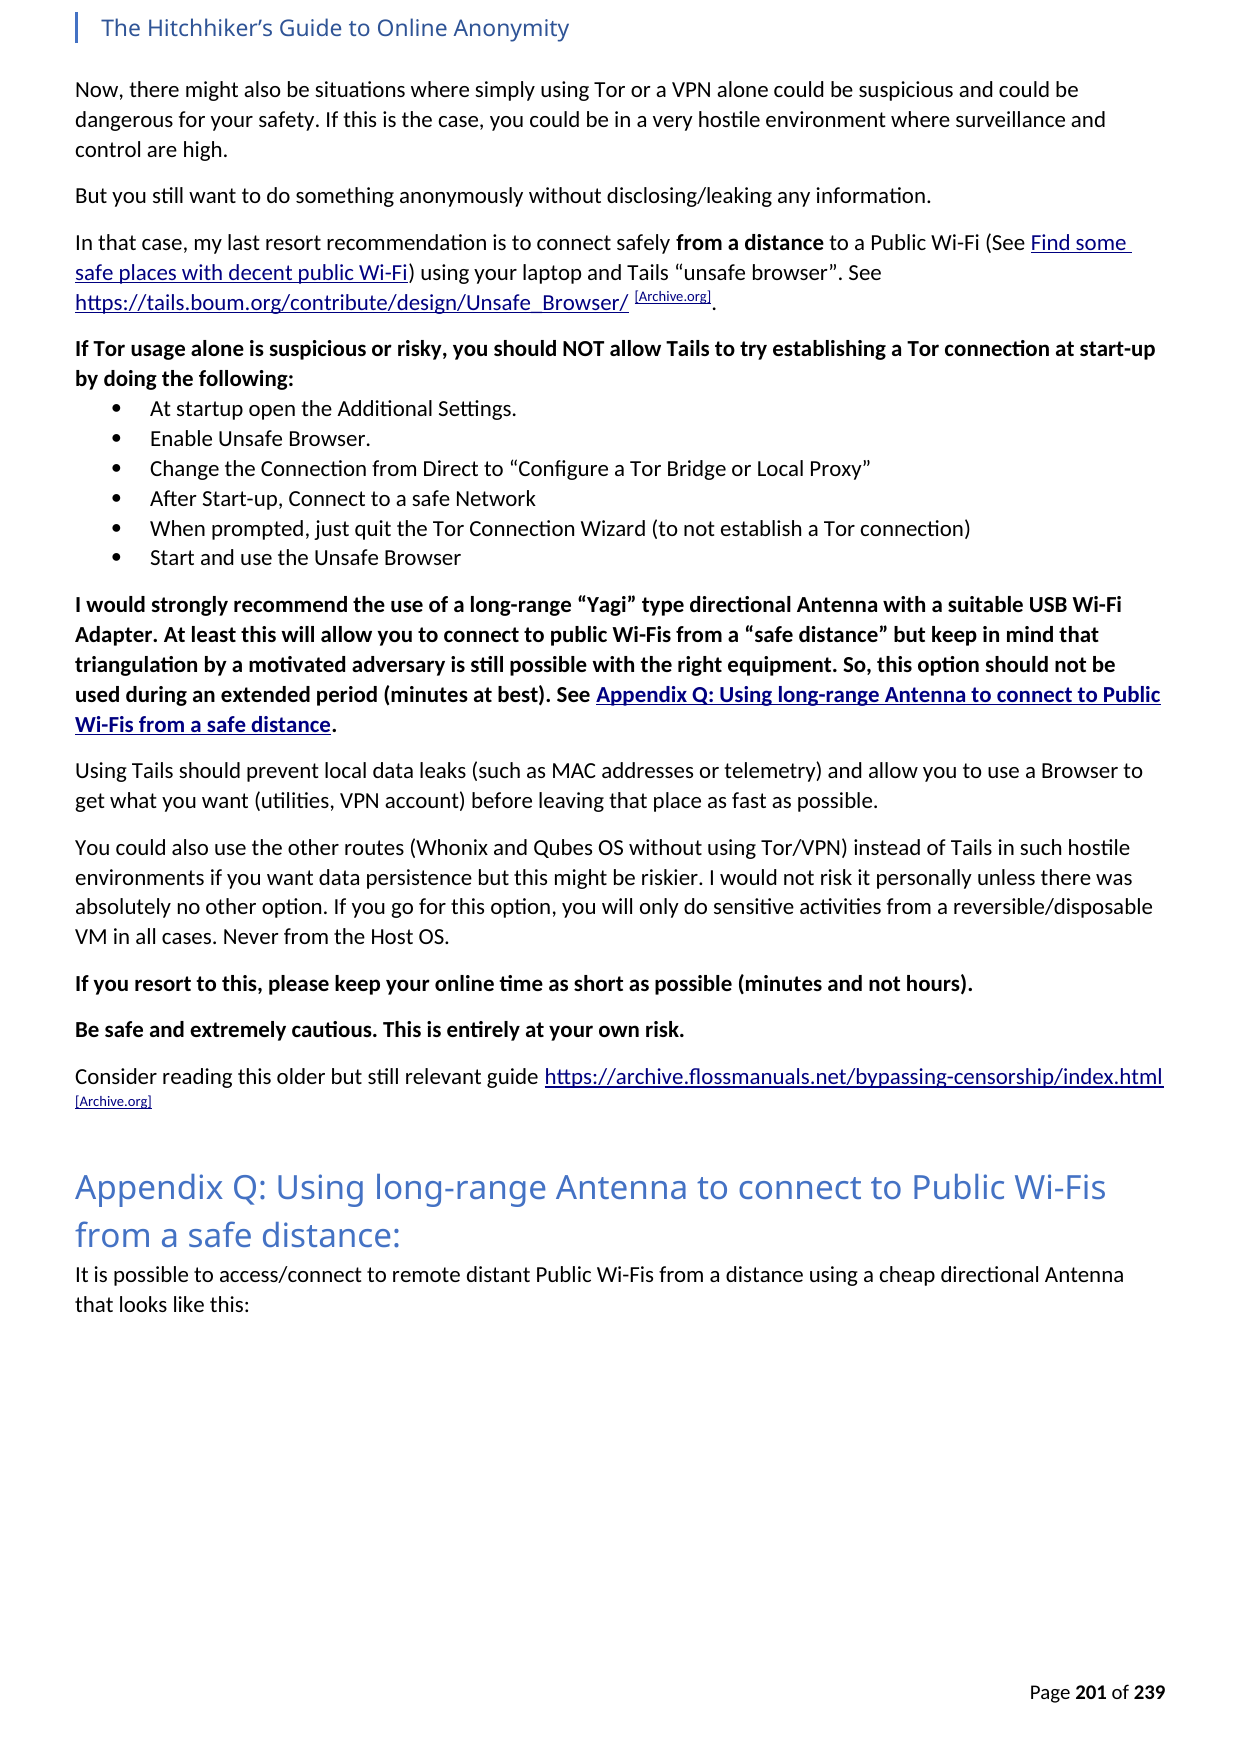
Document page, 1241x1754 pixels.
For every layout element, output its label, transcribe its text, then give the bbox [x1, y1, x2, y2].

list When prompted, just quit the Tor Connection Wizard (to not establish a Tor connection) [112, 514, 1165, 542]
text In that case, my last resort recommendation is to connect safely from a distance to a Public Wi-Fi (See Find some safe places with decent public Wi-Fi) using your laptop and Tails “unsafe browser”. See https://tails.boum.org/contribute/design/Unsafe_Browser/ [Archive.org]. [75, 228, 1165, 316]
text I would strongly recommend the use of a long-range “Yagi” type directional Antenna with a suitable USB Wi-Fi Adapter. At least this will allow you to connect to public Wi-Fis from a “safe distance” but keep in mind that triangulation by a motivated adversary is still possible with the right equipment. So, this option should not be used during an extended period (minutes at best). See Appendix Q: Using long-range Antenna to connect to Public Wi-Fis from a safe distance. [75, 590, 1165, 738]
text Consider reading this older but still relevant guide https://archive.flossmanuals.net/bypassing-censorship/index.html [Archive.org] [75, 1062, 1165, 1120]
text Using Tails should prevent local data leaks (such as MAC addresses or telemetry) and allow you to use a Browser to get what you want (utilities, VPN account) before leaving that place as fast as possible. [75, 756, 1165, 814]
text If Tor usage alone is suspicious or risky, you should NOT allow Tails to try establishing a Tor connection at start-up by doing the following: [75, 334, 1165, 392]
text But you still want to do something anonymously without disclosing/leaking any information. [75, 181, 1165, 209]
list Change the Connection from Direct to “Configure a Tor Bridge or Local Proxy” [112, 454, 1165, 482]
text You could also use the other routes (Whonix and Qubes OS without using Tor/VPN) instead of Tails in such hostile environments if you want data persistence but this might be riskier. I would not risk it personally unless there was absolutely no other option. If you go for this option, you will only do sensitive activities from a reversible/disposable VM in all cases. Never from the Host OS. [75, 833, 1165, 950]
text Be safe and extremely cautious. This is entirely at your own risk. [75, 1016, 1165, 1043]
text Now, there might also be situations where simply using Tor or a VPN alone could be suspicious and could be dangerous for your safety. If this is the case, you could be in a very hostile environment where surveillance and control are high. [75, 75, 1165, 163]
text It is possible to access/connect to remote distant Public Wi-Fis from a distance using a cheap directional Antenna that looks like this: [75, 1261, 1165, 1318]
list After Start-up, Connect to a safe Network [112, 484, 1165, 512]
text If you resort to this, please keep your online time as short as possible (minutes and not hours). [75, 969, 1165, 997]
subtitle Appendix Q: Using long-range Antenna to connect to Public Wi-Fis from a safe distance: [75, 1163, 1165, 1257]
list Enable Unsafe Browser. [112, 424, 1165, 452]
list Start and use the Unsafe Browser [112, 543, 1165, 572]
list At startup open the Additional Settings. [112, 394, 1165, 422]
